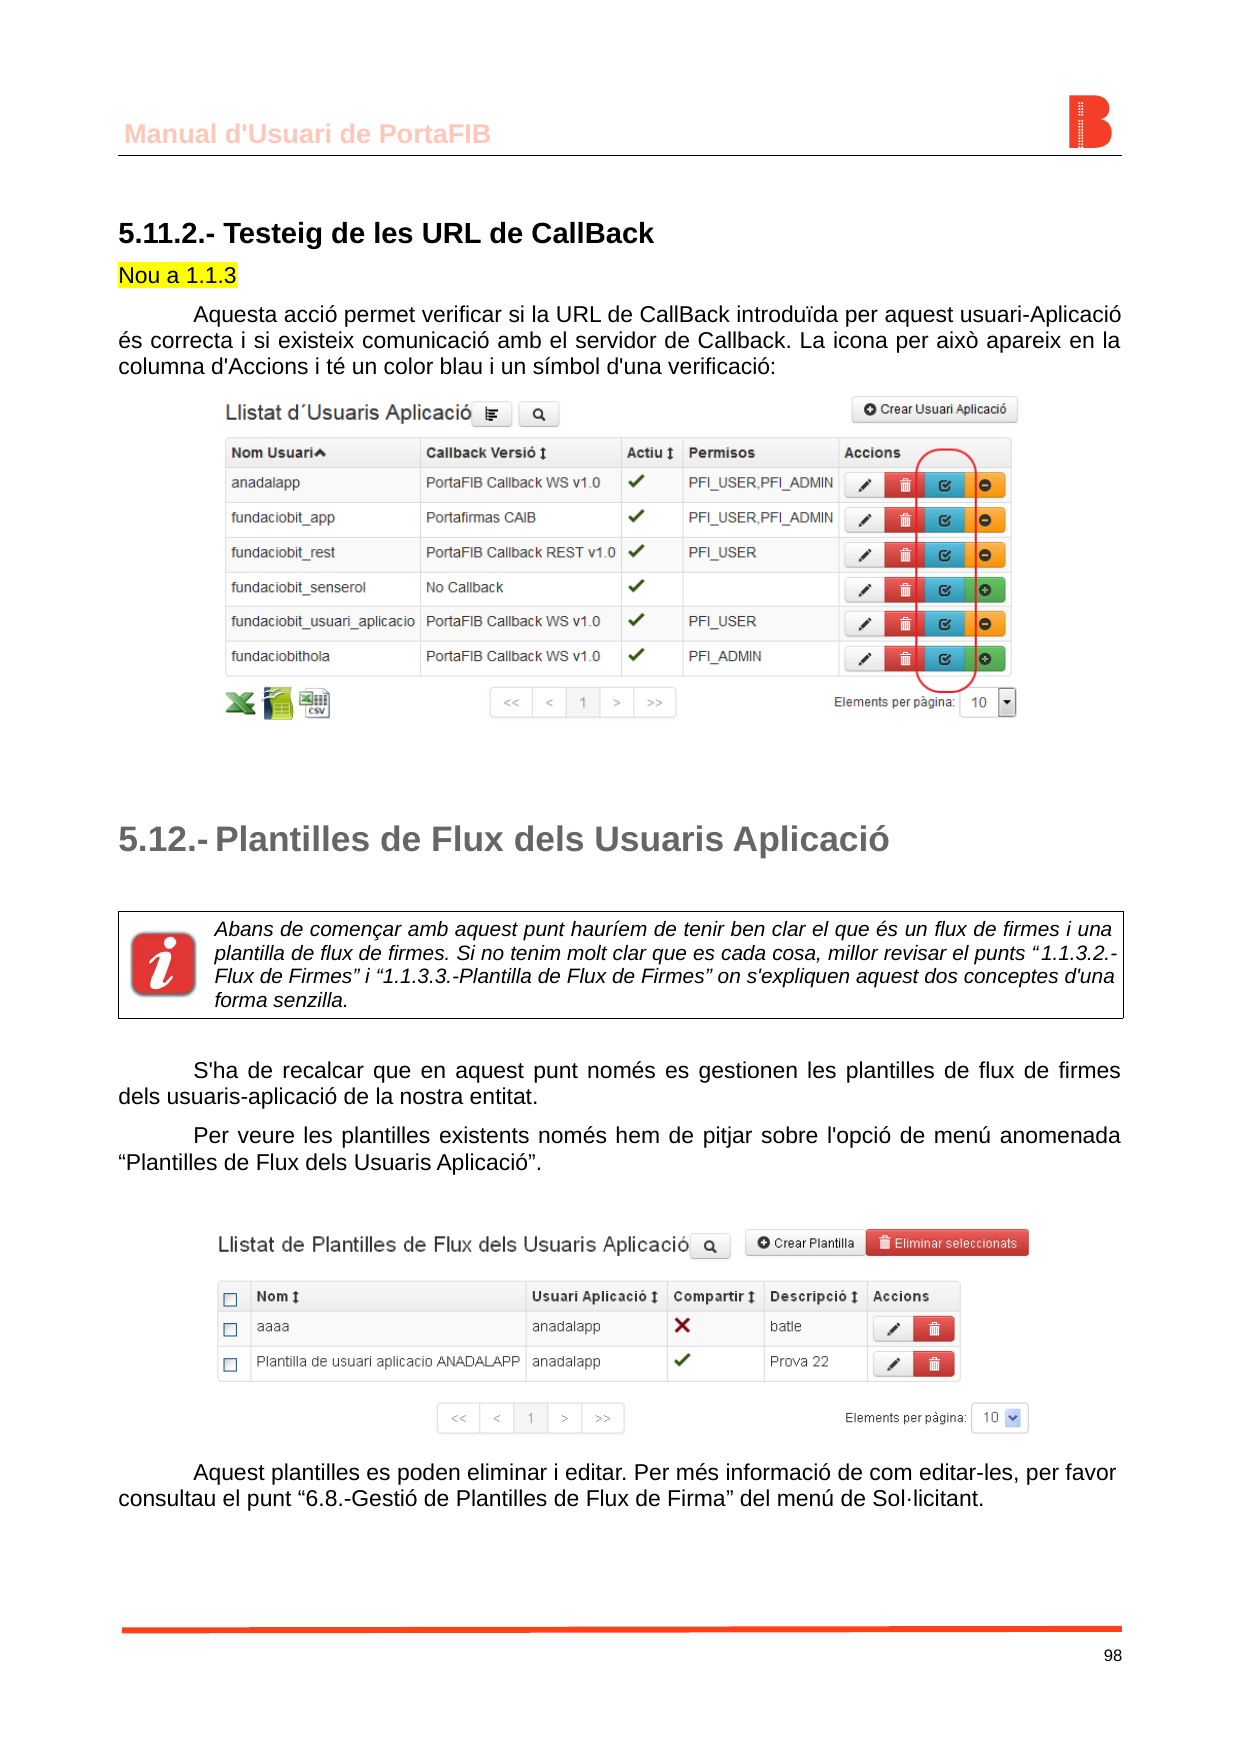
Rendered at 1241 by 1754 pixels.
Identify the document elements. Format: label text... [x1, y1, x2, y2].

subtitle Plantilles de Flux dels Usuaris Aplicació [118, 818, 1122, 859]
picture [1063, 94, 1117, 150]
table_header [119, 912, 209, 1018]
text Per veure les plantilles existents només hem de pitjar sobre l'opció de menú anomenada “Plantilles de Flux dels Usuaris Aplicació”. [118, 1122, 1122, 1175]
text Aquest plantilles es poden eliminar i editar. Per més informació de com editar-les, per favor consultau el punt “6.8.-Gestió de Plantilles de Flux de Firma” del menú de Sol·licitant. [118, 1459, 1122, 1512]
subtitle Testeig de les URL de CallBack [118, 216, 1122, 249]
table_header Abans de començar amb aquest punt hauríem de tenir ben clar el que és un flux de firmes i una plantilla de flux de firmes. Si no tenim molt clar que es cada cosa, millor revisar el punts “1.1.3.2.-Flux de Firmes” i “1.1.3.3.-Plantilla de Flux de Firmes” on s'expliquen aquest dos conceptes d'una forma senzilla. [209, 912, 1123, 1018]
text Aquesta acció permet verificar si la URL de CallBack introduïda per aquest usuari-Aplicació és correcta i si existeix comunicació amb el servidor de Callback. La icona per això apareix en la columna d'Accions i té un color blau i un símbol d'una verificació: [118, 301, 1122, 380]
text S'ha de recalcar que en aquest punt només es gestionen les plantilles de flux de firmes dels usuaris-aplicació de la nostra entitat. [118, 1057, 1122, 1109]
text Nou a 1.1.3 [118, 262, 1122, 288]
picture [129, 930, 198, 998]
picture [206, 1226, 1034, 1447]
picture [216, 392, 1024, 729]
